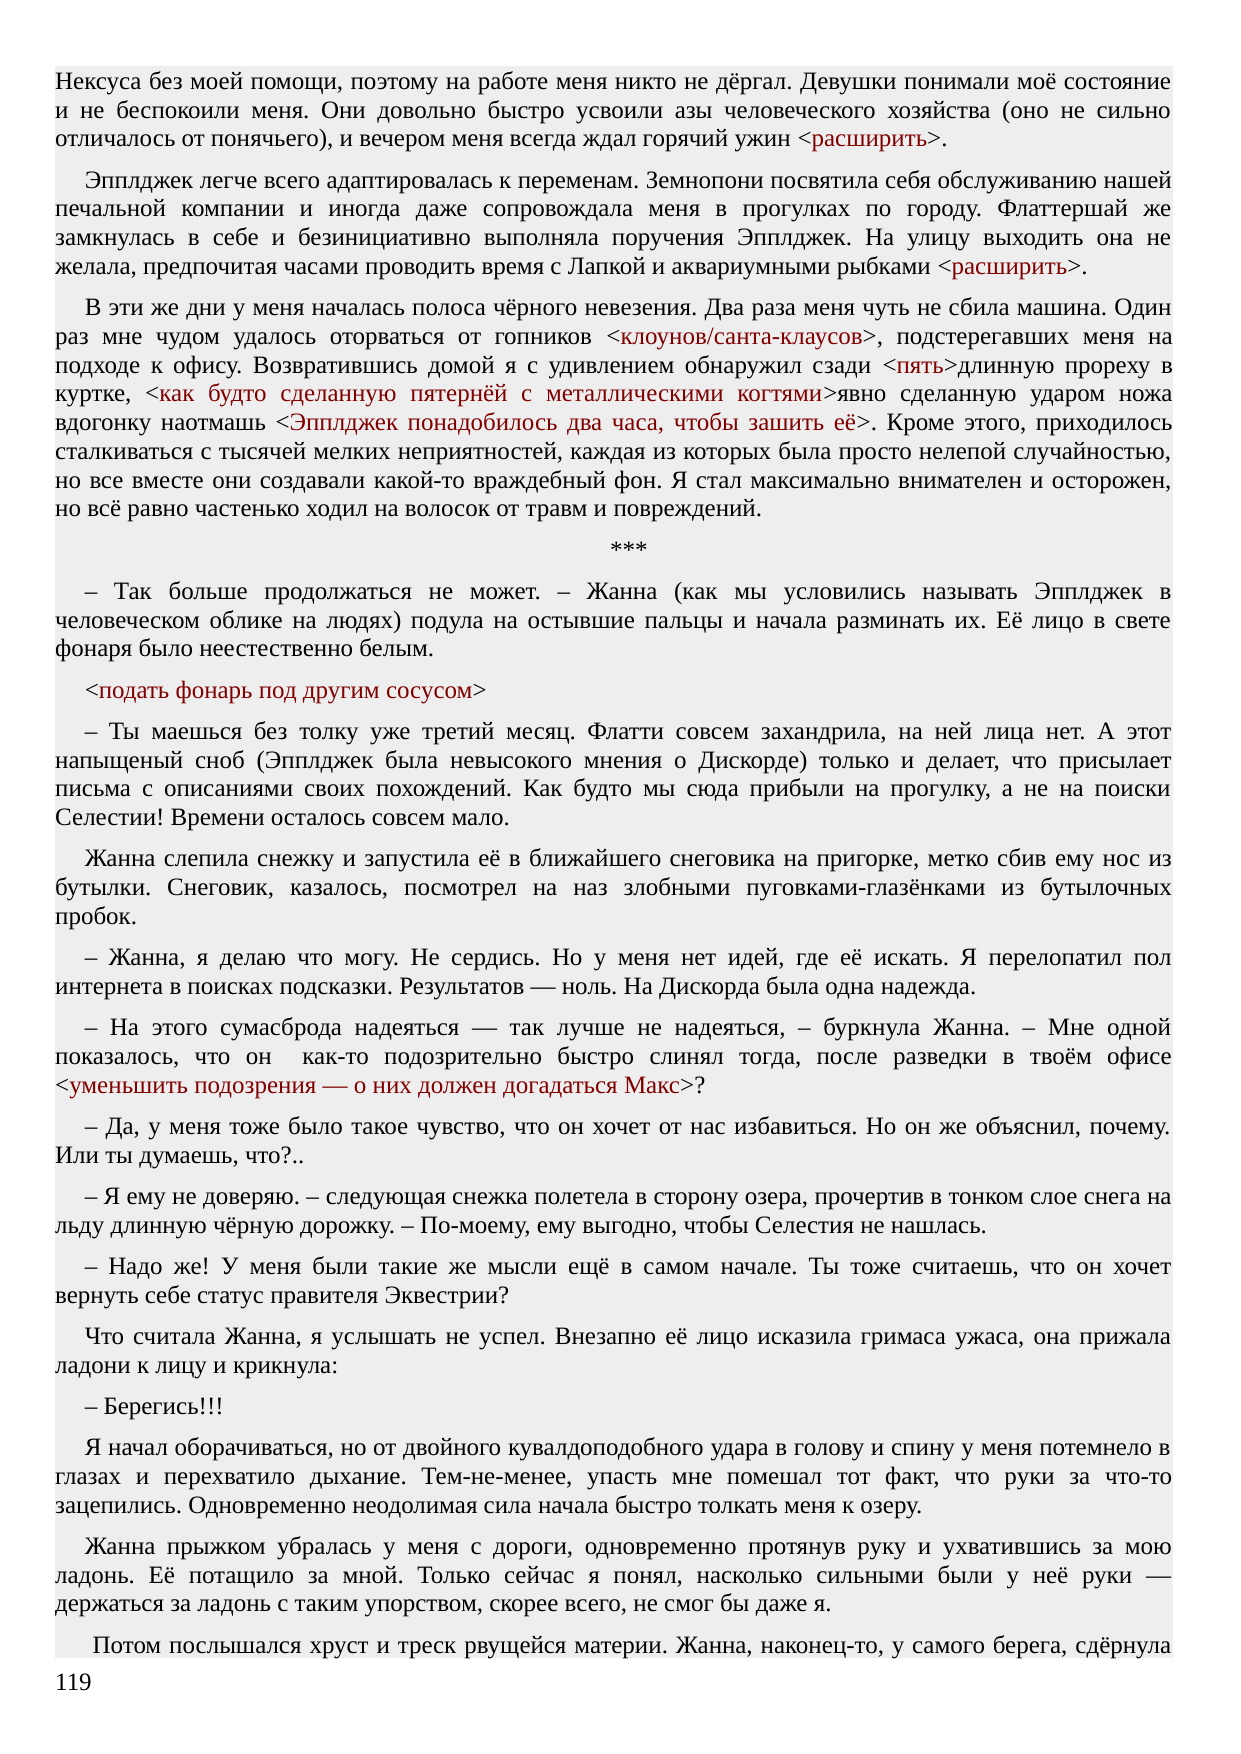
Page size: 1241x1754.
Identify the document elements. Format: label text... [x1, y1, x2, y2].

text – Ты маешься без толку уже третий месяц. Флатти совсем захандрила, на ней лица нет. А этот напыщеный сноб (Эпплджек была невысокого мнения о Дискорде) только и делает, что присылает письма с описаниями своих похождений. Как будто мы сюда прибыли на прогулку, а не на поиски Селестии! Времени осталось совсем мало. [55, 716, 1173, 831]
text Потом послышался хруст и треск рвущейся материи. Жанна, наконец-то, у самого берега, сдёрнула [55, 1630, 1173, 1658]
text В эти же дни у меня началась полоса чёрного невезения. Два раза меня чуть не сбила машина. Один раз мне чудом удалось оторваться от гопников <клоунов/санта-клаусов>, подстерегавших меня на подходе к офису. Возвратившись домой я с удивлением обнаружил сзади <пять>длинную прореху в куртке, <как будто сделанную пятернёй с металлическими когтями>явно сделанную ударом ножа вдогонку наотмашь <Эпплджек понадобилось два часа, чтобы зашить её>. Кроме этого, приходилось сталкиваться с тысячей мелких неприятностей, каждая из которых была просто нелепой случайностью, но все вместе они создавали какой-то враждебный фон. Я стал максимально внимателен и осторожен, но всё равно частенько ходил на волосок от травм и повреждений. [55, 292, 1173, 522]
text Жанна прыжком убралась у меня с дороги, одновременно протянув руку и ухватившись за мою ладонь. Её потащило за мной. Только сейчас я понял, насколько сильными были у неё руки — держаться за ладонь с таким упорством, скорее всего, не смог бы даже я. [55, 1531, 1173, 1617]
text – Я ему не доверяю. – следующая снежка полетела в сторону озера, прочертив в тонком слое снега на льду длинную чёрную дорожку. – По-моему, ему выгодно, чтобы Селестия не нашлась. [55, 1181, 1173, 1238]
text – Да, у меня тоже было такое чувство, что он хочет от нас избавиться. Но он же объяснил, почему. Или ты думаешь, что?.. [55, 1111, 1173, 1168]
text Что считала Жанна, я услышать не успел. Внезапно её лицо исказила гримаса ужаса, она прижала ладони к лицу и крикнула: [55, 1321, 1173, 1378]
text – Берегись!!! [55, 1391, 1173, 1420]
text Нексуса без моей помощи, поэтому на работе меня никто не дёргал. Девушки понимали моё состояние и не беспокоили меня. Они довольно быстро усвоили азы человеческого хозяйства (оно не сильно отличалось от понячьего), и вечером меня всегда ждал горячий ужин <расширить>. [55, 66, 1173, 152]
text <подать фонарь под другим сосусом> [55, 675, 1173, 703]
text – На этого сумасброда надеяться — так лучше не надеяться, – буркнула Жанна. – Мне одной показалось, что он как-то подозрительно быстро слинял тогда, после разведки в твоём офисе <уменьшить подозрения — о них должен догадаться Макс>? [55, 1012, 1173, 1098]
text – Так больше продолжаться не может. – Жанна (как мы условились называть Эпплджек в человеческом облике на людях) подула на остывшие пальцы и начала разминать их. Её лицо в свете фонаря было неестественно белым. [55, 576, 1173, 662]
text Эпплджек легче всего адаптировалась к переменам. Земнопони посвятила себя обслуживанию нашей печальной компании и иногда даже сопровождала меня в прогулках по городу. Флаттершай же замкнулась в себе и безинициативно выполняла поручения Эпплджек. На улицу выходить она не желала, предпочитая часами проводить время с Лапкой и аквариумными рыбками <расширить>. [55, 165, 1173, 280]
text – Жанна, я делаю что могу. Не сердись. Но у меня нет идей, где её искать. Я перелопатил пол интернета в поисках подсказки. Результатов — ноль. На Дискорда была одна надежда. [55, 942, 1173, 1000]
text Жанна слепила снежку и запустила её в ближайшего снеговика на пригорке, метко сбив ему нос из бутылки. Снеговик, казалось, посмотрел на наз злобными пуговками-глазёнками из бутылочных пробок. [55, 843, 1173, 930]
text – Надо же! У меня были такие же мысли ещё в самом начале. Ты тоже считаешь, что он хочет вернуть себе статус правителя Эквестрии? [55, 1251, 1173, 1308]
text Я начал оборачиваться, но от двойного кувалдоподобного удара в голову и спину у меня потемнело в глазах и перехватило дыхание. Тем-не-менее, упасть мне помешал тот факт, что руки за что-то зацепились. Одновременно неодолимая сила начала быстро толкать меня к озеру. [55, 1432, 1173, 1518]
text *** [55, 535, 1173, 563]
